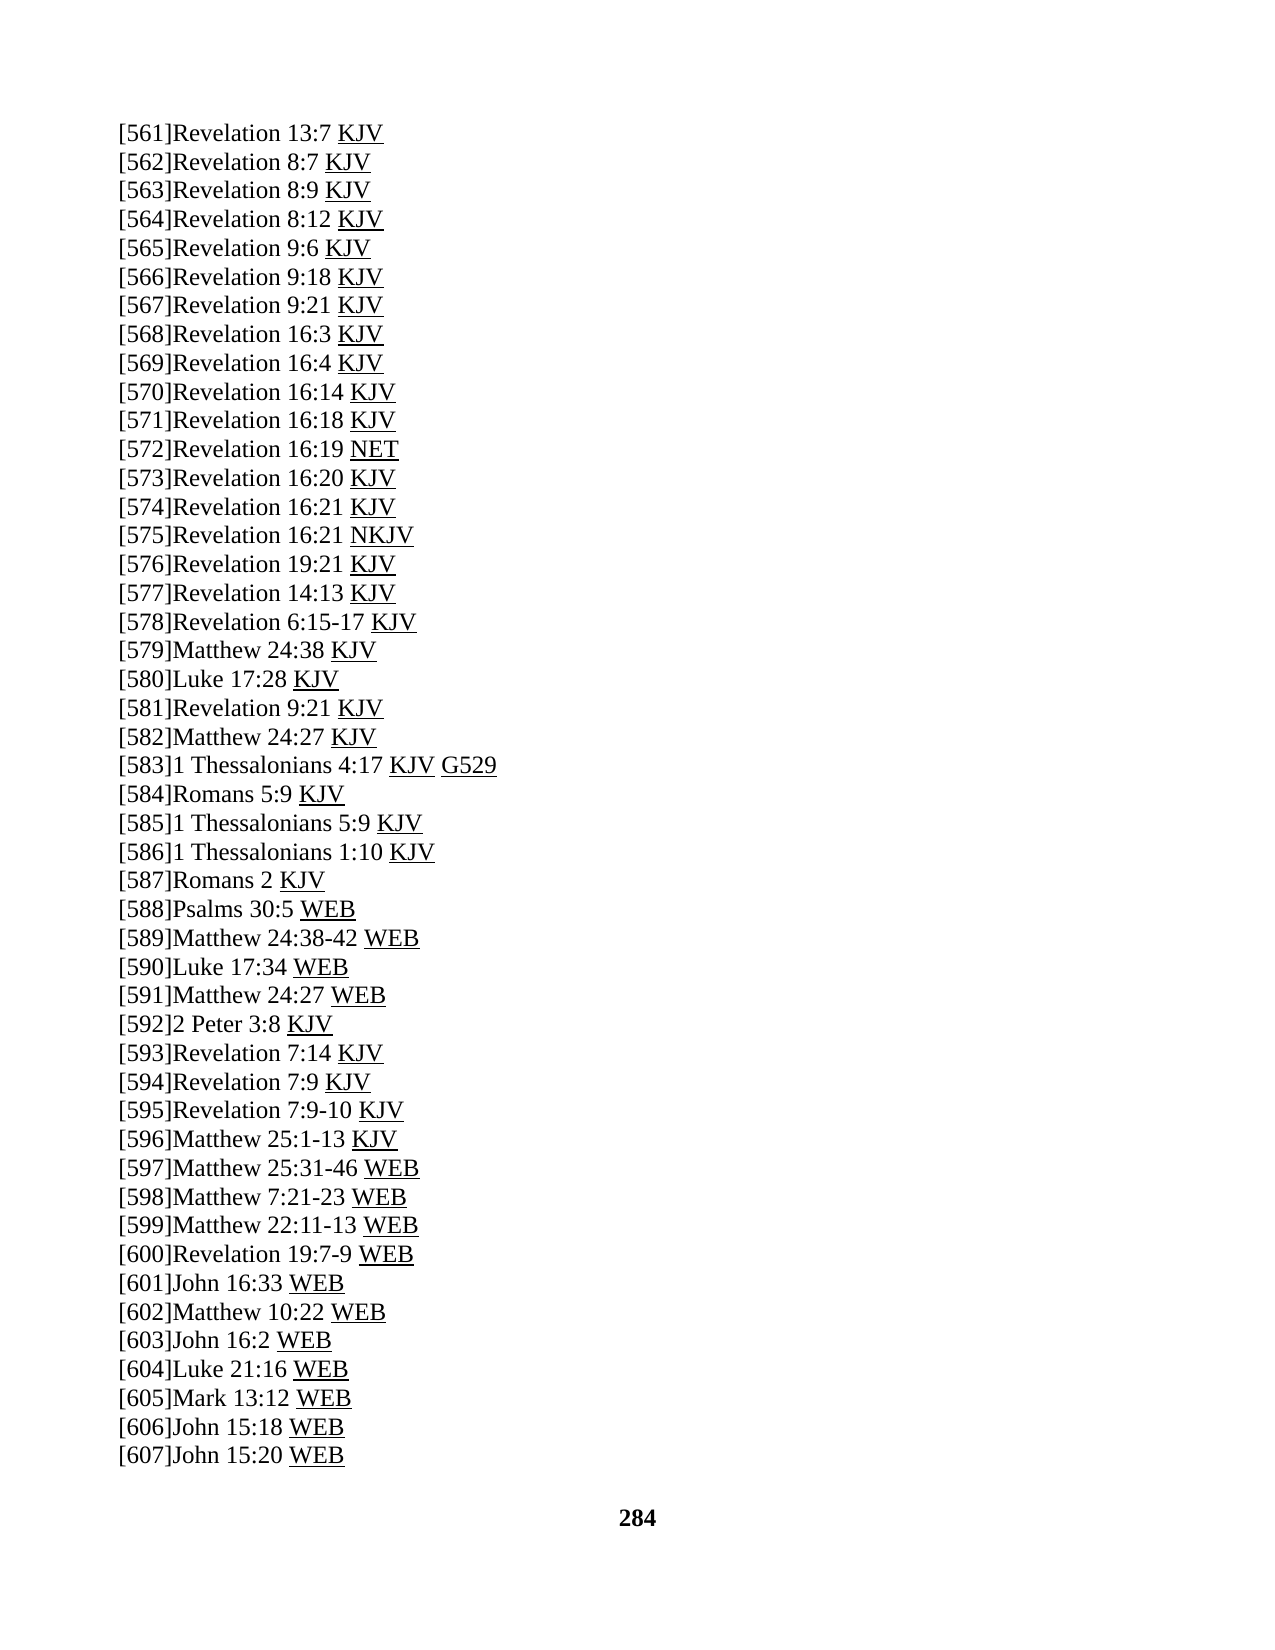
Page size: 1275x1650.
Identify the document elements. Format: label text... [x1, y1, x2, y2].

text Revelation 16:3 KJV [118, 319, 1157, 348]
text Matthew 10:22 WEB [118, 1297, 1157, 1326]
text John 16:2 WEB [118, 1326, 1157, 1354]
text Matthew 25:1-13 KJV [118, 1124, 1157, 1153]
text Revelation 8:12 KJV [118, 204, 1157, 233]
text Revelation 16:18 KJV [118, 406, 1157, 434]
text Revelation 9:21 KJV [118, 693, 1157, 722]
text Revelation 7:9-10 KJV [118, 1096, 1157, 1124]
text Matthew 24:27 KJV [118, 722, 1157, 751]
text Revelation 16:14 KJV [118, 377, 1157, 406]
text Revelation 16:19 NET [118, 434, 1157, 463]
text Revelation 16:4 KJV [118, 348, 1157, 377]
text John 16:33 WEB [118, 1268, 1157, 1297]
text Revelation 16:20 KJV [118, 463, 1157, 492]
text Matthew 25:31-46 WEB [118, 1153, 1157, 1182]
text Matthew 24:38-42 WEB [118, 923, 1157, 952]
text Matthew 7:21-23 WEB [118, 1182, 1157, 1211]
text Revelation 7:14 KJV [118, 1038, 1157, 1067]
text Luke 17:34 WEB [118, 952, 1157, 981]
text Revelation 14:13 KJV [118, 578, 1157, 607]
text Revelation 13:7 KJV [118, 118, 1157, 147]
text Revelation 8:7 KJV [118, 147, 1157, 176]
text Revelation 7:9 KJV [118, 1067, 1157, 1096]
text Matthew 24:27 WEB [118, 981, 1157, 1009]
text Matthew 22:11-13 WEB [118, 1211, 1157, 1239]
text 1 Thessalonians 5:9 KJV [118, 808, 1157, 837]
text 1 Thessalonians 4:17 KJV G529 [118, 751, 1157, 779]
text Revelation 16:21 NKJV [118, 521, 1157, 549]
text Revelation 16:21 KJV [118, 492, 1157, 521]
text 2 Peter 3:8 KJV [118, 1009, 1157, 1038]
text Revelation 9:6 KJV [118, 233, 1157, 262]
text John 15:20 WEB [118, 1441, 1157, 1469]
text John 15:18 WEB [118, 1412, 1157, 1441]
text Luke 17:28 KJV [118, 664, 1157, 693]
text Revelation 9:21 KJV [118, 291, 1157, 319]
text Romans 2 KJV [118, 866, 1157, 894]
text 1 Thessalonians 1:10 KJV [118, 837, 1157, 866]
text Romans 5:9 KJV [118, 779, 1157, 808]
text Revelation 6:15-17 KJV [118, 607, 1157, 636]
text Matthew 24:38 KJV [118, 636, 1157, 664]
text Psalms 30:5 WEB [118, 894, 1157, 923]
text Revelation 19:21 KJV [118, 549, 1157, 578]
text Mark 13:12 WEB [118, 1383, 1157, 1412]
text Revelation 9:18 KJV [118, 262, 1157, 291]
text Luke 21:16 WEB [118, 1354, 1157, 1383]
text Revelation 8:9 KJV [118, 176, 1157, 204]
text Revelation 19:7-9 WEB [118, 1239, 1157, 1268]
